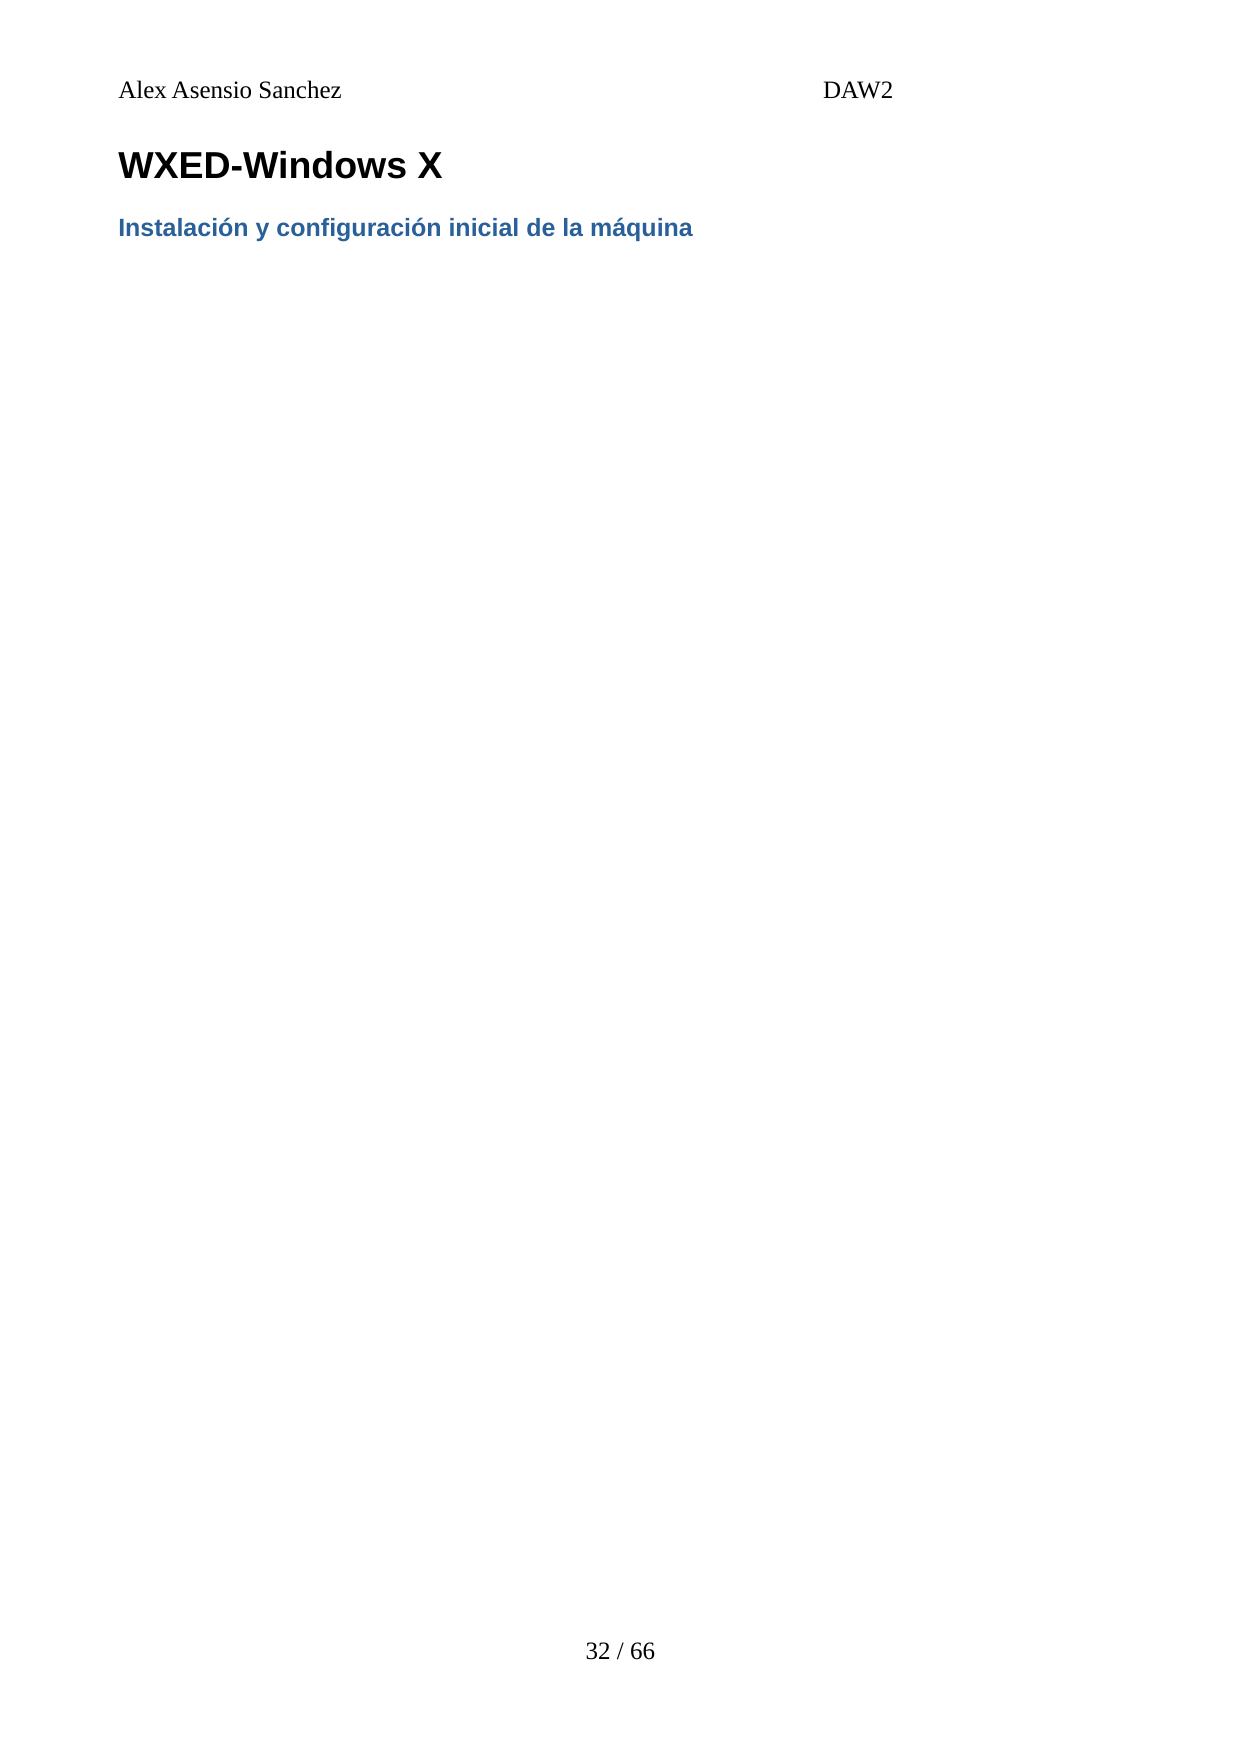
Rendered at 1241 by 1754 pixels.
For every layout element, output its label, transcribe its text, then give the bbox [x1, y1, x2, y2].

subtitle Instalación y configuración inicial de la máquina [118, 213, 1122, 242]
subtitle WXED-Windows X [118, 143, 1122, 186]
